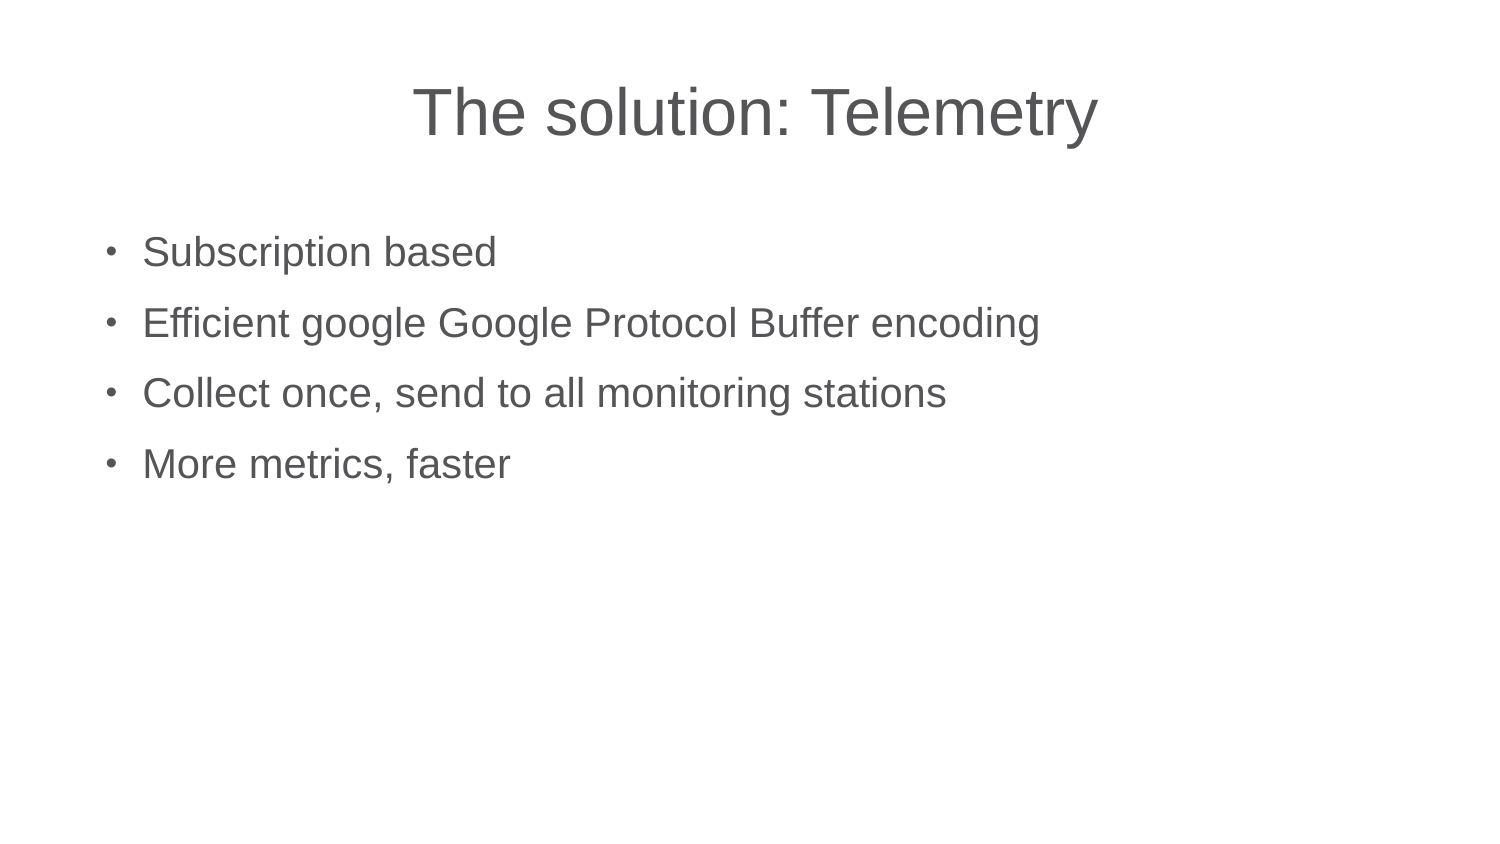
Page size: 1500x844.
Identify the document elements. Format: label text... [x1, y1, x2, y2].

title The solution: Telemetry [71, 55, 1441, 177]
list Subscription based Efficient google Google Protocol Buffer encoding Collect once, send to all monitoring stations More metrics, faster [71, 221, 1441, 741]
